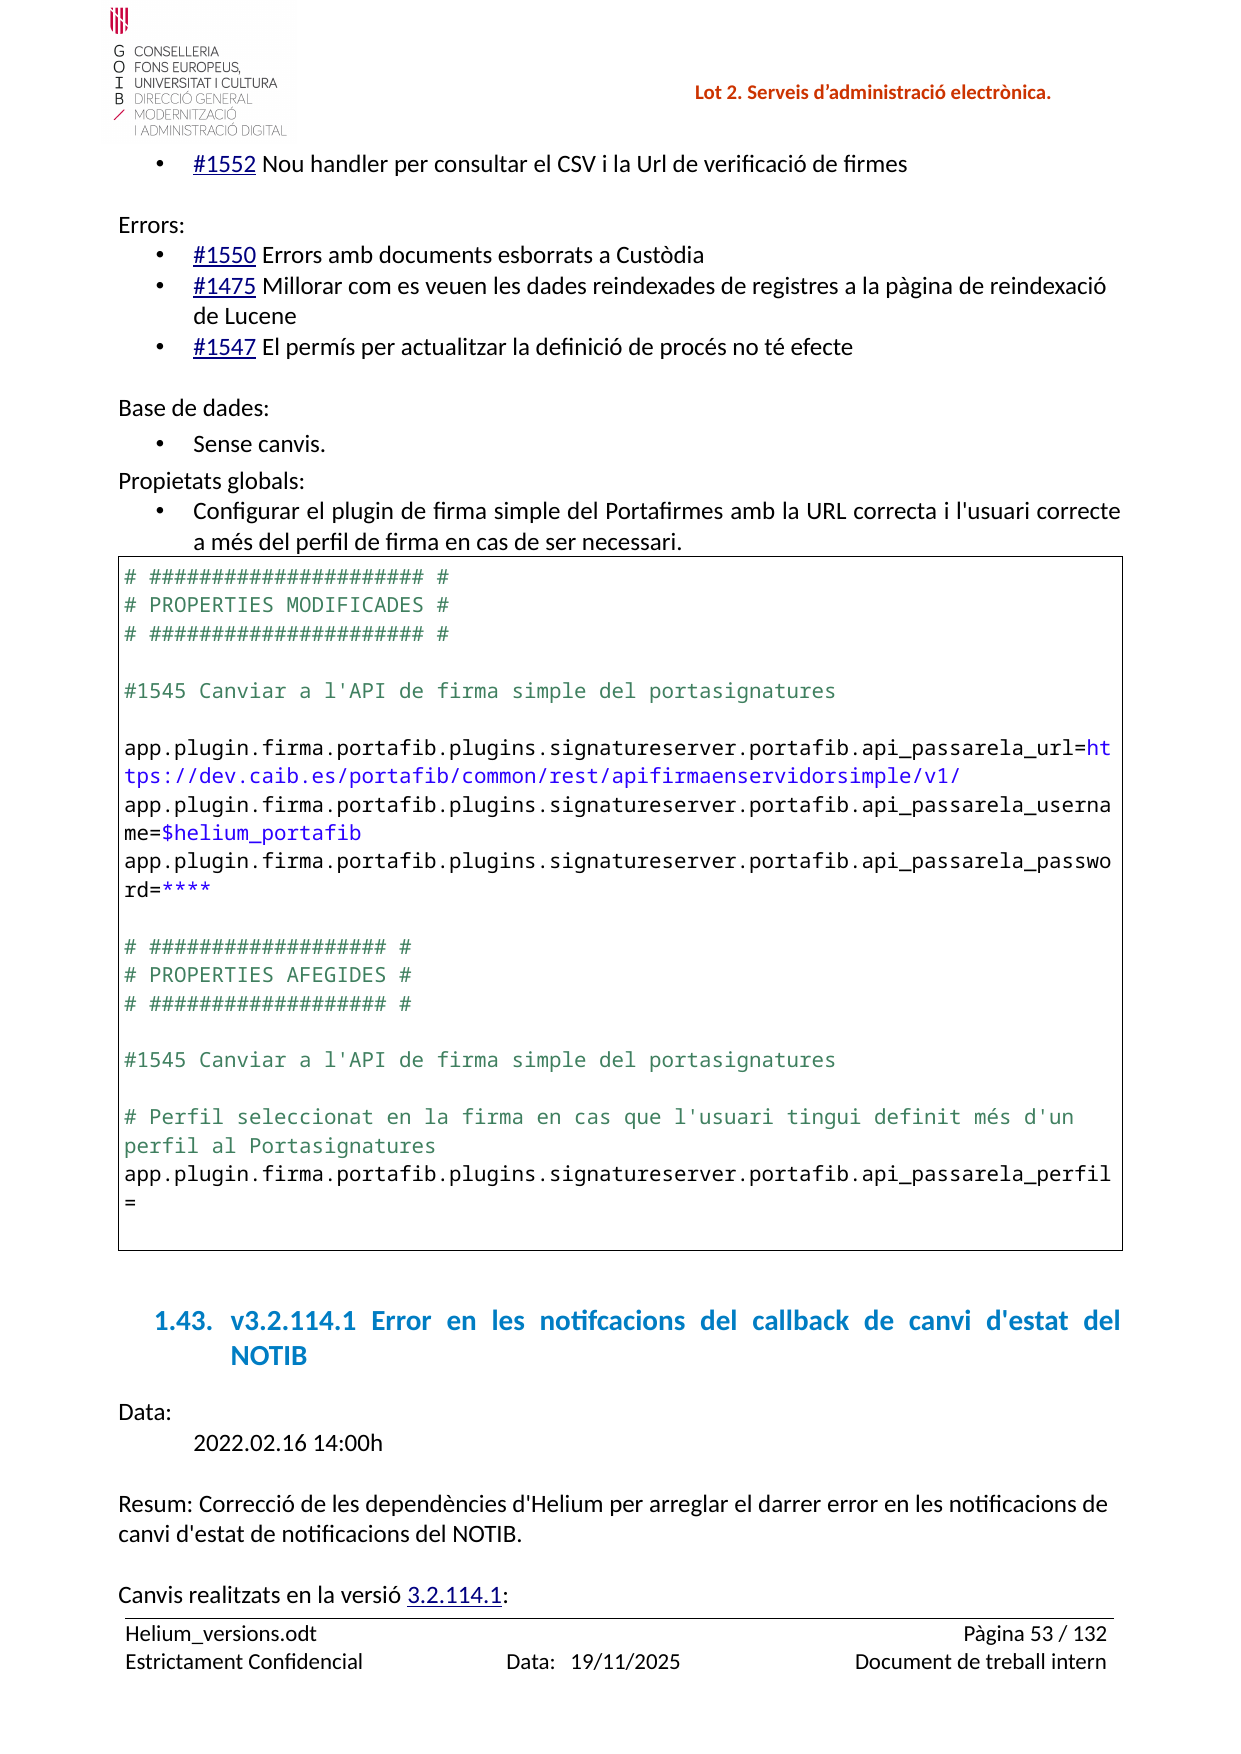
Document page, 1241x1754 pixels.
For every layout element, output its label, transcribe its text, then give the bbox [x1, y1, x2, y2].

subtitle v3.2.114.1 Error en les notifcacions del callback de canvi d'estat del NOTIB [153, 1302, 1122, 1373]
text Base de dades: [118, 392, 1122, 422]
list #1552 Nou handler per consultar el CSV i la Url de verificació de firmes [156, 148, 1122, 178]
picture [100, 0, 297, 144]
table_header # ###################### # # PROPERTIES MODIFICADES # # ###################### # #1545 Canviar a l'API de firma simple del portasignatures app.plugin.firma.portafib.plugins.signatureserver.portafib.api_passarela_url=https://dev.caib.es/portafib/common/rest/apifirmaenservidorsimple/v1/ app.plugin.firma.portafib.plugins.signatureserver.portafib.api_passarela_username=$helium_portafib app.plugin.firma.portafib.plugins.signatureserver.portafib.api_passarela_password=**** # ################### # # PROPERTIES AFEGIDES # # ################### # #1545 Canviar a l'API de firma simple del portasignatures # Perfil seleccionat en la firma en cas que l'usuari tingui definit més d'un perfil al Portasignatures app.plugin.firma.portafib.plugins.signatureserver.portafib.api_passarela_perfil= [119, 557, 1122, 1250]
text 2022.02.16 14:00h [118, 1427, 1122, 1458]
text Data: [118, 1397, 1122, 1427]
list #1550 Errors amb documents esborrats a Custòdia [156, 239, 1122, 270]
list #1475 Millorar com es veuen les dades reindexades de registres a la pàgina de reindexació de Lucene [156, 270, 1122, 331]
text Propietats globals: [118, 465, 1122, 495]
text Canvis realitzats en la versió 3.2.114.1: [118, 1580, 1122, 1610]
list Configurar el plugin de firma simple del Portafirmes amb la URL correcta i l'usuari correcte a més del perfil de firma en cas de ser necessari. [156, 495, 1122, 556]
list #1547 El permís per actualitzar la definició de procés no té efecte [156, 331, 1122, 361]
text Errors: [118, 209, 1122, 239]
text Resum: Correcció de les dependències d'Helium per arreglar el darrer error en les notificacions de canvi d'estat de notificacions del NOTIB. [118, 1488, 1122, 1549]
list Sense canvis. [156, 428, 1122, 459]
